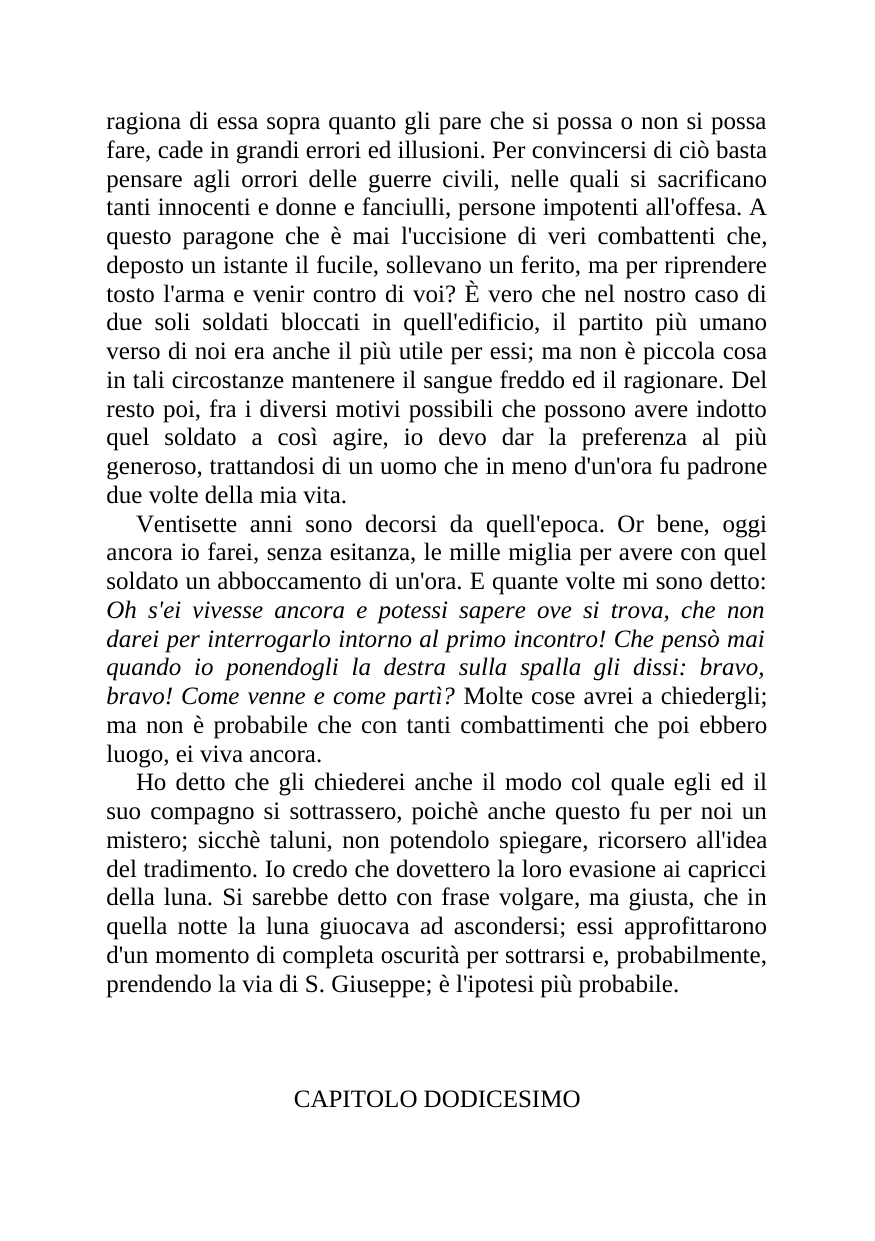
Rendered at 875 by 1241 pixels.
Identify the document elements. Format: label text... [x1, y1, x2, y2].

text Ho detto che gli chiederei anche il modo col quale egli ed il suo compagno si sottrassero, poichè anche questo fu per noi un mistero; sicchè taluni, non potendolo spiegare, ricorsero all'idea del tradimento. Io credo che dovettero la loro evasione ai capricci della luna. Si sarebbe detto con frase volgare, ma giusta, che in quella notte la luna giuocava ad ascondersi; essi approfittarono d'un momento di completa oscurità per sottrarsi e, probabilmente, prendendo la via di S. Giuseppe; è l'ipotesi più probabile. [106, 767, 768, 997]
text Ventisette anni sono decorsi da quell'epoca. Or bene, oggi ancora io farei, senza esitanza, le mille miglia per avere con quel soldato un abboccamento di un'ora. E quante volte mi sono detto: Oh s'ei vivesse ancora e potessi sapere ove si trova, che non darei per interrogarlo intorno al primo incontro! Che pensò mai quando io ponendogli la destra sulla spalla gli dissi: bravo, bravo! Come venne e come partì? Molte cose avrei a chiedergli; ma non è probabile che con tanti combattimenti che poi ebbero luogo, ei viva ancora. [106, 509, 768, 767]
text ragiona di essa sopra quanto gli pare che si possa o non si possa fare, cade in grandi errori ed illusioni. Per convincersi di ciò basta pensare agli orrori delle guerre civili, nelle quali si sacrificano tanti innocenti e donne e fanciulli, persone impotenti all'offesa. A questo paragone che è mai l'uccisione di veri combattenti che, deposto un istante il fucile, sollevano un ferito, ma per riprendere tosto l'arma e venir contro di voi? È vero che nel nostro caso di due soli soldati bloccati in quell'edificio, il partito più umano verso di noi era anche il più utile per essi; ma non è piccola cosa in tali circostanze mantenere il sangue freddo ed il ragionare. Del resto poi, fra i diversi motivi possibili che possono avere indotto quel soldato a così agire, io devo dar la preferenza al più generoso, trattandosi di un uomo che in meno d'un'ora fu padrone due volte della mia vita. [106, 106, 768, 509]
text CAPITOLO DODICESIMO [106, 1084, 768, 1112]
